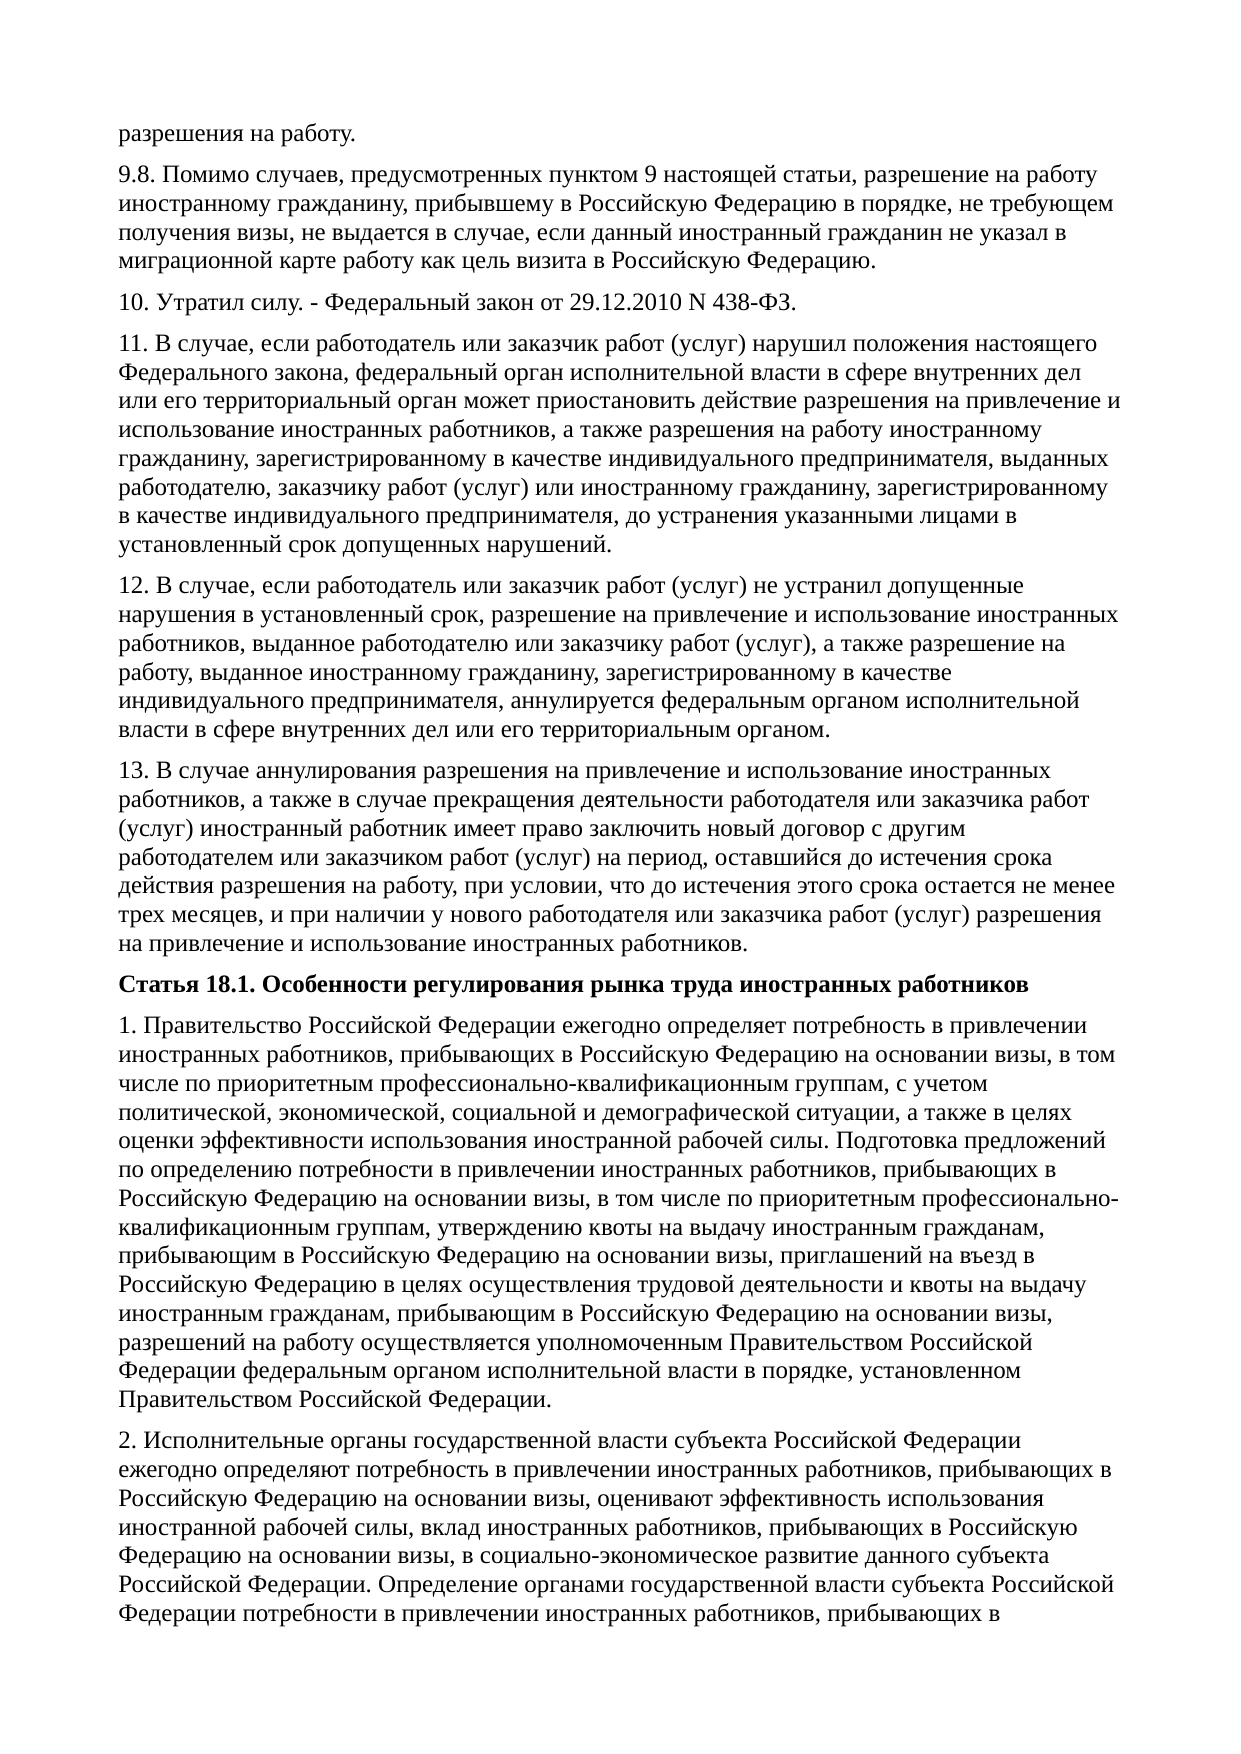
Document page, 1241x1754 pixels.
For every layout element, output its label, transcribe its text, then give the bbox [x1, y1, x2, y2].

text 1. Правительство Российской Федерации ежегодно определяет потребность в привлечении иностранных работников, прибывающих в Российскую Федерацию на основании визы, в том числе по приоритетным профессионально-квалификационным группам, с учетом политической, экономической, социальной и демографической ситуации, а также в целях оценки эффективности использования иностранной рабочей силы. Подготовка предложений по определению потребности в привлечении иностранных работников, прибывающих в Российскую Федерацию на основании визы, в том числе по приоритетным профессионально-квалификационным группам, утверждению квоты на выдачу иностранным гражданам, прибывающим в Российскую Федерацию на основании визы, приглашений на въезд в Российскую Федерацию в целях осуществления трудовой деятельности и квоты на выдачу иностранным гражданам, прибывающим в Российскую Федерацию на основании визы, разрешений на работу осуществляется уполномоченным Правительством Российской Федерации федеральным органом исполнительной власти в порядке, установленном Правительством Российской Федерации. [118, 1011, 1122, 1413]
text 11. В случае, если работодатель или заказчик работ (услуг) нарушил положения настоящего Федерального закона, федеральный орган исполнительной власти в сфере внутренних дел или его территориальный орган может приостановить действие разрешения на привлечение и использование иностранных работников, а также разрешения на работу иностранному гражданину, зарегистрированному в качестве индивидуального предпринимателя, выданных работодателю, заказчику работ (услуг) или иностранному гражданину, зарегистрированному в качестве индивидуального предпринимателя, до устранения указанными лицами в установленный срок допущенных нарушений. [118, 328, 1122, 558]
text 12. В случае, если работодатель или заказчик работ (услуг) не устранил допущенные нарушения в установленный срок, разрешение на привлечение и использование иностранных работников, выданное работодателю или заказчику работ (услуг), а также разрешение на работу, выданное иностранному гражданину, зарегистрированному в качестве индивидуального предпринимателя, аннулируется федеральным органом исполнительной власти в сфере внутренних дел или его территориальным органом. [118, 571, 1122, 743]
text 9.8. Помимо случаев, предусмотренных пунктом 9 настоящей статьи, разрешение на работу иностранному гражданину, прибывшему в Российскую Федерацию в порядке, не требующем получения визы, не выдается в случае, если данный иностранный гражданин не указал в миграционной карте работу как цель визита в Российскую Федерацию. [118, 159, 1122, 274]
text 10. Утратил силу. - Федеральный закон от 29.12.2010 N 438-ФЗ. [118, 287, 1122, 316]
text разрешения на работу. [118, 118, 1122, 147]
text 2. Исполнительные органы государственной власти субъекта Российской Федерации ежегодно определяют потребность в привлечении иностранных работников, прибывающих в Российскую Федерацию на основании визы, оценивают эффективность использования иностранной рабочей силы, вклад иностранных работников, прибывающих в Российскую Федерацию на основании визы, в социально-экономическое развитие данного субъекта Российской Федерации. Определение органами государственной власти субъекта Российской Федерации потребности в привлечении иностранных работников, прибывающих в [118, 1426, 1122, 1627]
text 13. В случае аннулирования разрешения на привлечение и использование иностранных работников, а также в случае прекращения деятельности работодателя или заказчика работ (услуг) иностранный работник имеет право заключить новый договор с другим работодателем или заказчиком работ (услуг) на период, оставшийся до истечения срока действия разрешения на работу, при условии, что до истечения этого срока остается не менее трех месяцев, и при наличии у нового работодателя или заказчика работ (услуг) разрешения на привлечение и использование иностранных работников. [118, 756, 1122, 957]
text Статья 18.1. Особенности регулирования рынка труда иностранных работников [118, 969, 1122, 998]
